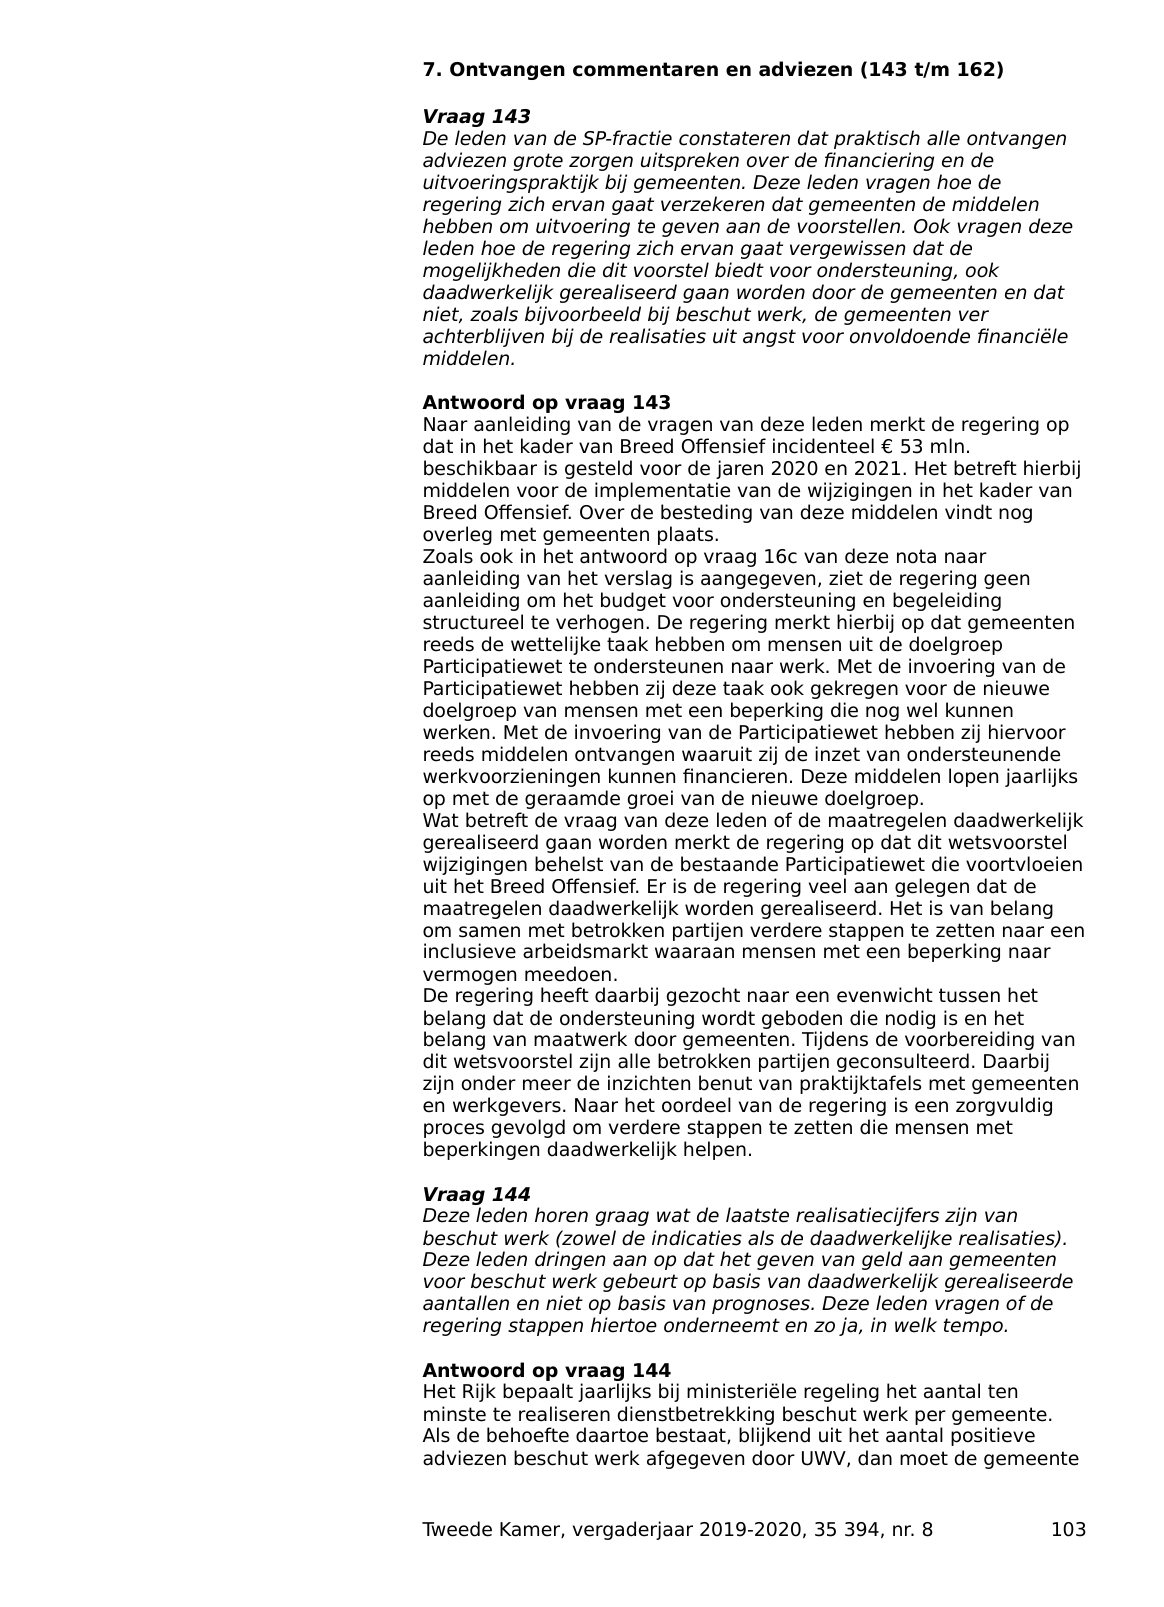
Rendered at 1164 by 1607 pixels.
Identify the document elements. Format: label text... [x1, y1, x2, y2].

text Vraag 143 [422, 106, 1087, 128]
text De regering heeft daarbij gezocht naar een evenwicht tussen het belang dat de ondersteuning wordt geboden die nodig is en het belang van maatwerk door gemeenten. Tijdens de voorbereiding van dit wetsvoorstel zijn alle betrokken partijen geconsulteerd. Daarbij zijn onder meer de inzichten benut van praktijktafels met gemeenten en werkgevers. Naar het oordeel van de regering is een zorgvuldig proces gevolgd om verdere stappen te zetten die mensen met beperkingen daadwerkelijk helpen. [422, 985, 1087, 1161]
text Zoals ook in het antwoord op vraag 16c van deze nota naar aanleiding van het verslag is aangegeven, ziet de regering geen aanleiding om het budget voor ondersteuning en begeleiding structureel te verhogen. De regering merkt hierbij op dat gemeenten reeds de wettelijke taak hebben om mensen uit de doelgroep Participatiewet te ondersteunen naar werk. Met de invoering van de Participatiewet hebben zij deze taak ook gekregen voor de nieuwe doelgroep van mensen met een beperking die nog wel kunnen werken. Met de invoering van de Participatiewet hebben zij hiervoor reeds middelen ontvangen waaruit zij de inzet van ondersteunende werkvoorzieningen kunnen financieren. Deze middelen lopen jaarlijks op met de geraamde groei van de nieuwe doelgroep. [422, 546, 1087, 809]
text Antwoord op vraag 144 [422, 1359, 1087, 1381]
text Het Rijk bepaalt jaarlijks bij ministeriële regeling het aantal ten minste te realiseren dienstbetrekking beschut werk per gemeente. Als de behoefte daartoe bestaat, blijkend uit het aantal positieve adviezen beschut werk afgegeven door UWV, dan moet de gemeente [422, 1381, 1087, 1469]
text Vraag 144 [422, 1183, 1087, 1205]
text Antwoord op vraag 143 [422, 392, 1087, 414]
text Wat betreft de vraag van deze leden of de maatregelen daadwerkelijk gerealiseerd gaan worden merkt de regering op dat dit wetsvoorstel wijzigingen behelst van de bestaande Participatiewet die voortvloeien uit het Breed Offensief. Er is de regering veel aan gelegen dat de maatregelen daadwerkelijk worden gerealiseerd. Het is van belang om samen met betrokken partijen verdere stappen te zetten naar een inclusieve arbeidsmarkt waaraan mensen met een beperking naar vermogen meedoen. [422, 809, 1087, 985]
subtitle 7. Ontvangen commentaren en adviezen (143 t/m 162) [422, 59, 1087, 81]
text Naar aanleiding van de vragen van deze leden merkt de regering op dat in het kader van Breed Offensief incidenteel € 53 mln. beschikbaar is gesteld voor de jaren 2020 en 2021. Het betreft hierbij middelen voor de implementatie van de wijzigingen in het kader van Breed Offensief. Over de besteding van deze middelen vindt nog overleg met gemeenten plaats. [422, 414, 1087, 546]
text De leden van de SP-fractie constateren dat praktisch alle ontvangen adviezen grote zorgen uitspreken over de financiering en de uitvoeringspraktijk bij gemeenten. Deze leden vragen hoe de regering zich ervan gaat verzekeren dat gemeenten de middelen hebben om uitvoering te geven aan de voorstellen. Ook vragen deze leden hoe de regering zich ervan gaat vergewissen dat de mogelijkheden die dit voorstel biedt voor ondersteuning, ook daadwerkelijk gerealiseerd gaan worden door de gemeenten en dat niet, zoals bijvoorbeeld bij beschut werk, de gemeenten ver achterblijven bij de realisaties uit angst voor onvoldoende financiële middelen. [422, 128, 1087, 370]
text Deze leden horen graag wat de laatste realisatiecijfers zijn van beschut werk (zowel de indicaties als de daadwerkelijke realisaties). Deze leden dringen aan op dat het geven van geld aan gemeenten voor beschut werk gebeurt op basis van daadwerkelijk gerealiseerde aantallen en niet op basis van prognoses. Deze leden vragen of de regering stappen hiertoe onderneemt en zo ja, in welk tempo. [422, 1205, 1087, 1337]
